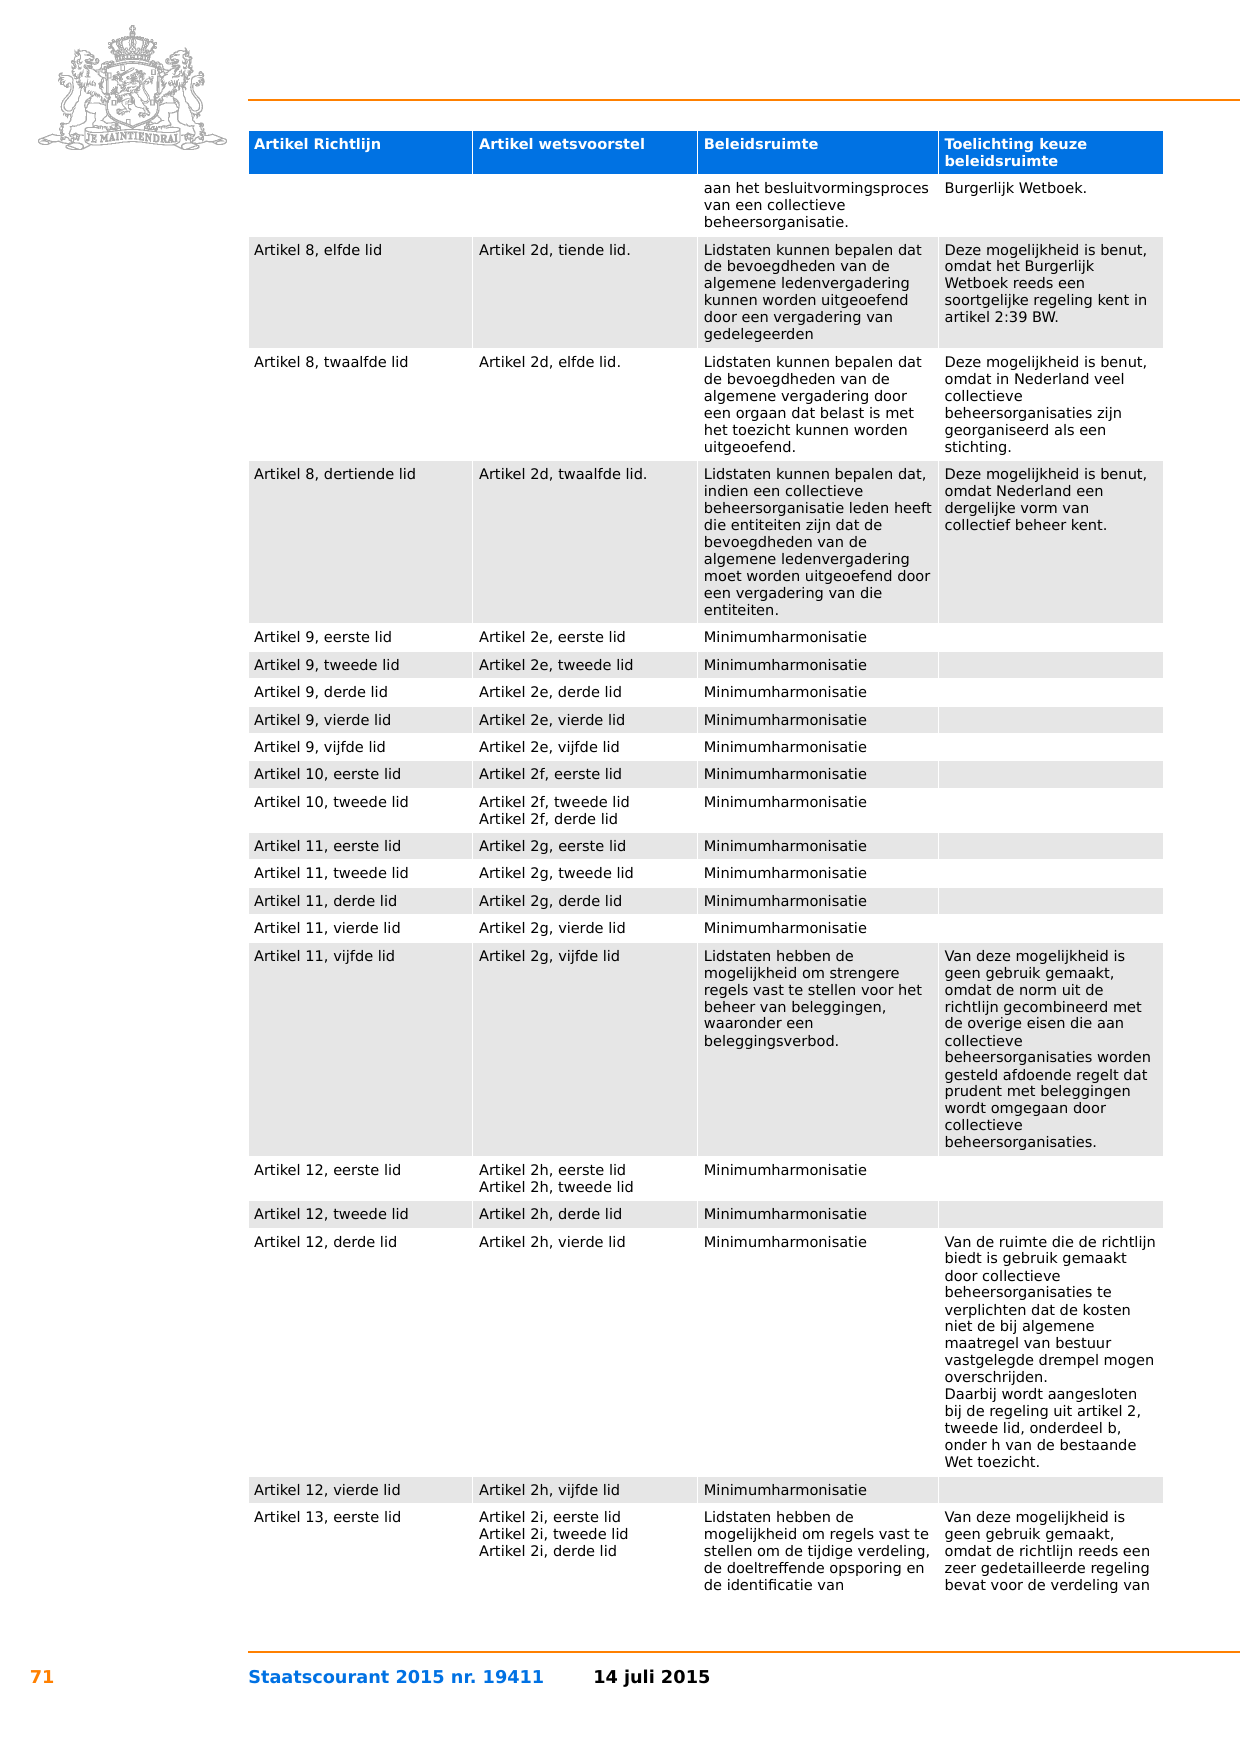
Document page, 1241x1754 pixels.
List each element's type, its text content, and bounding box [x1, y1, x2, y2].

table_cell Minimumharmonisatie [698, 734, 938, 760]
table_cell [939, 888, 1163, 914]
table_cell [939, 761, 1163, 788]
table_cell Artikel 8, dertiende lid [249, 461, 472, 623]
table_cell Minimumharmonisatie [698, 1477, 938, 1503]
table_cell [473, 175, 697, 236]
table_cell Artikel 2h, vierde lid [473, 1229, 697, 1476]
table_cell Artikel 12, vierde lid [249, 1477, 472, 1503]
table_cell Artikel 2h, derde lid [473, 1201, 697, 1228]
table_cell Artikel 2e, vierde lid [473, 707, 697, 733]
table_cell Minimumharmonisatie [698, 679, 938, 706]
table_cell Artikel 11, tweede lid [249, 861, 472, 887]
table_cell Artikel 13, eerste lid [249, 1504, 472, 1598]
table_header Beleidsruimte [698, 131, 938, 174]
table_cell Artikel 10, eerste lid [249, 761, 472, 788]
picture [38, 25, 227, 150]
table_cell Minimumharmonisatie [698, 625, 938, 651]
table_cell Artikel 8, elfde lid [249, 237, 472, 348]
table_cell Lidstaten kunnen bepalen dat, indien een collectieve beheersorganisatie leden heeft die entiteiten zijn dat de bevoegdheden van de algemene ledenvergadering moet worden uitgeoefend door een vergadering van die entiteiten. [698, 461, 938, 623]
table_cell Artikel 2g, vijfde lid [473, 943, 697, 1156]
table_cell Minimumharmonisatie [698, 1229, 938, 1476]
table_cell Deze mogelijkheid is benut, omdat Nederland een dergelijke vorm van collectief beheer kent. [939, 461, 1163, 623]
table_cell Lidstaten kunnen bepalen dat de bevoegdheden van de algemene vergadering door een orgaan dat belast is met het toezicht kunnen worden uitgeoefend. [698, 349, 938, 460]
table_cell Minimumharmonisatie [698, 707, 938, 733]
table_cell Burgerlijk Wetboek. [939, 175, 1163, 236]
table_cell Artikel 11, derde lid [249, 888, 472, 914]
table_cell Lidstaten kunnen bepalen dat de bevoegdheden van de algemene ledenvergadering kunnen worden uitgeoefend door een vergadering van gedelegeerden [698, 237, 938, 348]
table_cell [939, 625, 1163, 651]
table_cell Artikel 2d, elfde lid. [473, 349, 697, 460]
table_cell Minimumharmonisatie [698, 915, 938, 942]
table_cell Artikel 11, eerste lid [249, 833, 472, 859]
table_cell Artikel 11, vierde lid [249, 915, 472, 942]
table_cell Artikel 2h, eerste lid Artikel 2h, tweede lid [473, 1157, 697, 1200]
table_cell [939, 915, 1163, 942]
table_cell Artikel 9, tweede lid [249, 652, 472, 678]
table_cell [939, 652, 1163, 678]
table_cell [939, 789, 1163, 832]
table_cell [939, 734, 1163, 760]
table_cell Van de ruimte die de richtlijn biedt is gebruik gemaakt door collectieve beheersorganisaties te verplichten dat de kosten niet de bij algemene maatregel van bestuur vastgelegde drempel mogen overschrijden. Daarbij wordt aangesloten bij de regeling uit artikel 2, tweede lid, onderdeel b, onder h van de bestaande Wet toezicht. [939, 1229, 1163, 1476]
table_cell Artikel 2g, derde lid [473, 888, 697, 914]
table_cell Minimumharmonisatie [698, 789, 938, 832]
table_cell Minimumharmonisatie [698, 861, 938, 887]
table_cell Artikel 2h, vijfde lid [473, 1477, 697, 1503]
table_cell Artikel 2i, eerste lid Artikel 2i, tweede lid Artikel 2i, derde lid [473, 1504, 697, 1598]
table_cell aan het besluitvormingsproces van een collectieve beheersorganisatie. [698, 175, 938, 236]
table_cell Artikel 2f, eerste lid [473, 761, 697, 788]
table_header Toelichting keuze beleidsruimte [939, 131, 1163, 174]
table_cell Artikel 12, derde lid [249, 1229, 472, 1476]
table_cell Minimumharmonisatie [698, 888, 938, 914]
table_header Artikel wetsvoorstel [473, 131, 697, 174]
table_cell Minimumharmonisatie [698, 1157, 938, 1200]
table_cell Artikel 12, eerste lid [249, 1157, 472, 1200]
table_cell Lidstaten hebben de mogelijkheid om strengere regels vast te stellen voor het beheer van beleggingen, waaronder een beleggingsverbod. [698, 943, 938, 1156]
table_cell Artikel 8, twaalfde lid [249, 349, 472, 460]
table_cell Artikel 9, derde lid [249, 679, 472, 706]
table_cell Artikel 2f, tweede lid Artikel 2f, derde lid [473, 789, 697, 832]
table_cell Artikel 11, vijfde lid [249, 943, 472, 1156]
table_cell [939, 861, 1163, 887]
table_cell Artikel 9, vijfde lid [249, 734, 472, 760]
table_cell Van deze mogelijkheid is geen gebruik gemaakt, omdat de norm uit de richtlijn gecombineerd met de overige eisen die aan collectieve beheersorganisaties worden gesteld afdoende regelt dat prudent met beleggingen wordt omgegaan door collectieve beheersorganisaties. [939, 943, 1163, 1156]
table_cell [939, 1157, 1163, 1200]
table_cell Artikel 12, tweede lid [249, 1201, 472, 1228]
table_cell Minimumharmonisatie [698, 761, 938, 788]
table_cell Artikel 2e, derde lid [473, 679, 697, 706]
table_cell Artikel 2g, vierde lid [473, 915, 697, 942]
table_cell Lidstaten hebben de mogelijkheid om regels vast te stellen om de tijdige verdeling, de doeltreffende opsporing en de identificatie van [698, 1504, 938, 1598]
table_header Artikel Richtlijn [249, 131, 472, 174]
table_cell [939, 1477, 1163, 1503]
table_cell Artikel 2g, tweede lid [473, 861, 697, 887]
table_cell Artikel 10, tweede lid [249, 789, 472, 832]
table_cell [939, 707, 1163, 733]
table_cell Artikel 9, eerste lid [249, 625, 472, 651]
table_cell Artikel 2e, vijfde lid [473, 734, 697, 760]
table_cell Artikel 2d, tiende lid. [473, 237, 697, 348]
table_cell Artikel 2g, eerste lid [473, 833, 697, 859]
table_cell Artikel 9, vierde lid [249, 707, 472, 733]
table_cell Deze mogelijkheid is benut, omdat in Nederland veel collectieve beheersorganisaties zijn georganiseerd als een stichting. [939, 349, 1163, 460]
table_cell Artikel 2e, eerste lid [473, 625, 697, 651]
table_cell Minimumharmonisatie [698, 652, 938, 678]
table_cell Deze mogelijkheid is benut, omdat het Burgerlijk Wetboek reeds een soortgelijke regeling kent in artikel 2:39 BW. [939, 237, 1163, 348]
table_cell Van deze mogelijkheid is geen gebruik gemaakt, omdat de richtlijn reeds een zeer gedetailleerde regeling bevat voor de verdeling van [939, 1504, 1163, 1598]
table_cell Artikel 2d, twaalfde lid. [473, 461, 697, 623]
table_cell [939, 1201, 1163, 1228]
table_cell [939, 833, 1163, 859]
table_cell Minimumharmonisatie [698, 833, 938, 859]
table_cell [249, 175, 472, 236]
table_cell Minimumharmonisatie [698, 1201, 938, 1228]
table_cell Artikel 2e, tweede lid [473, 652, 697, 678]
table_cell [939, 679, 1163, 706]
